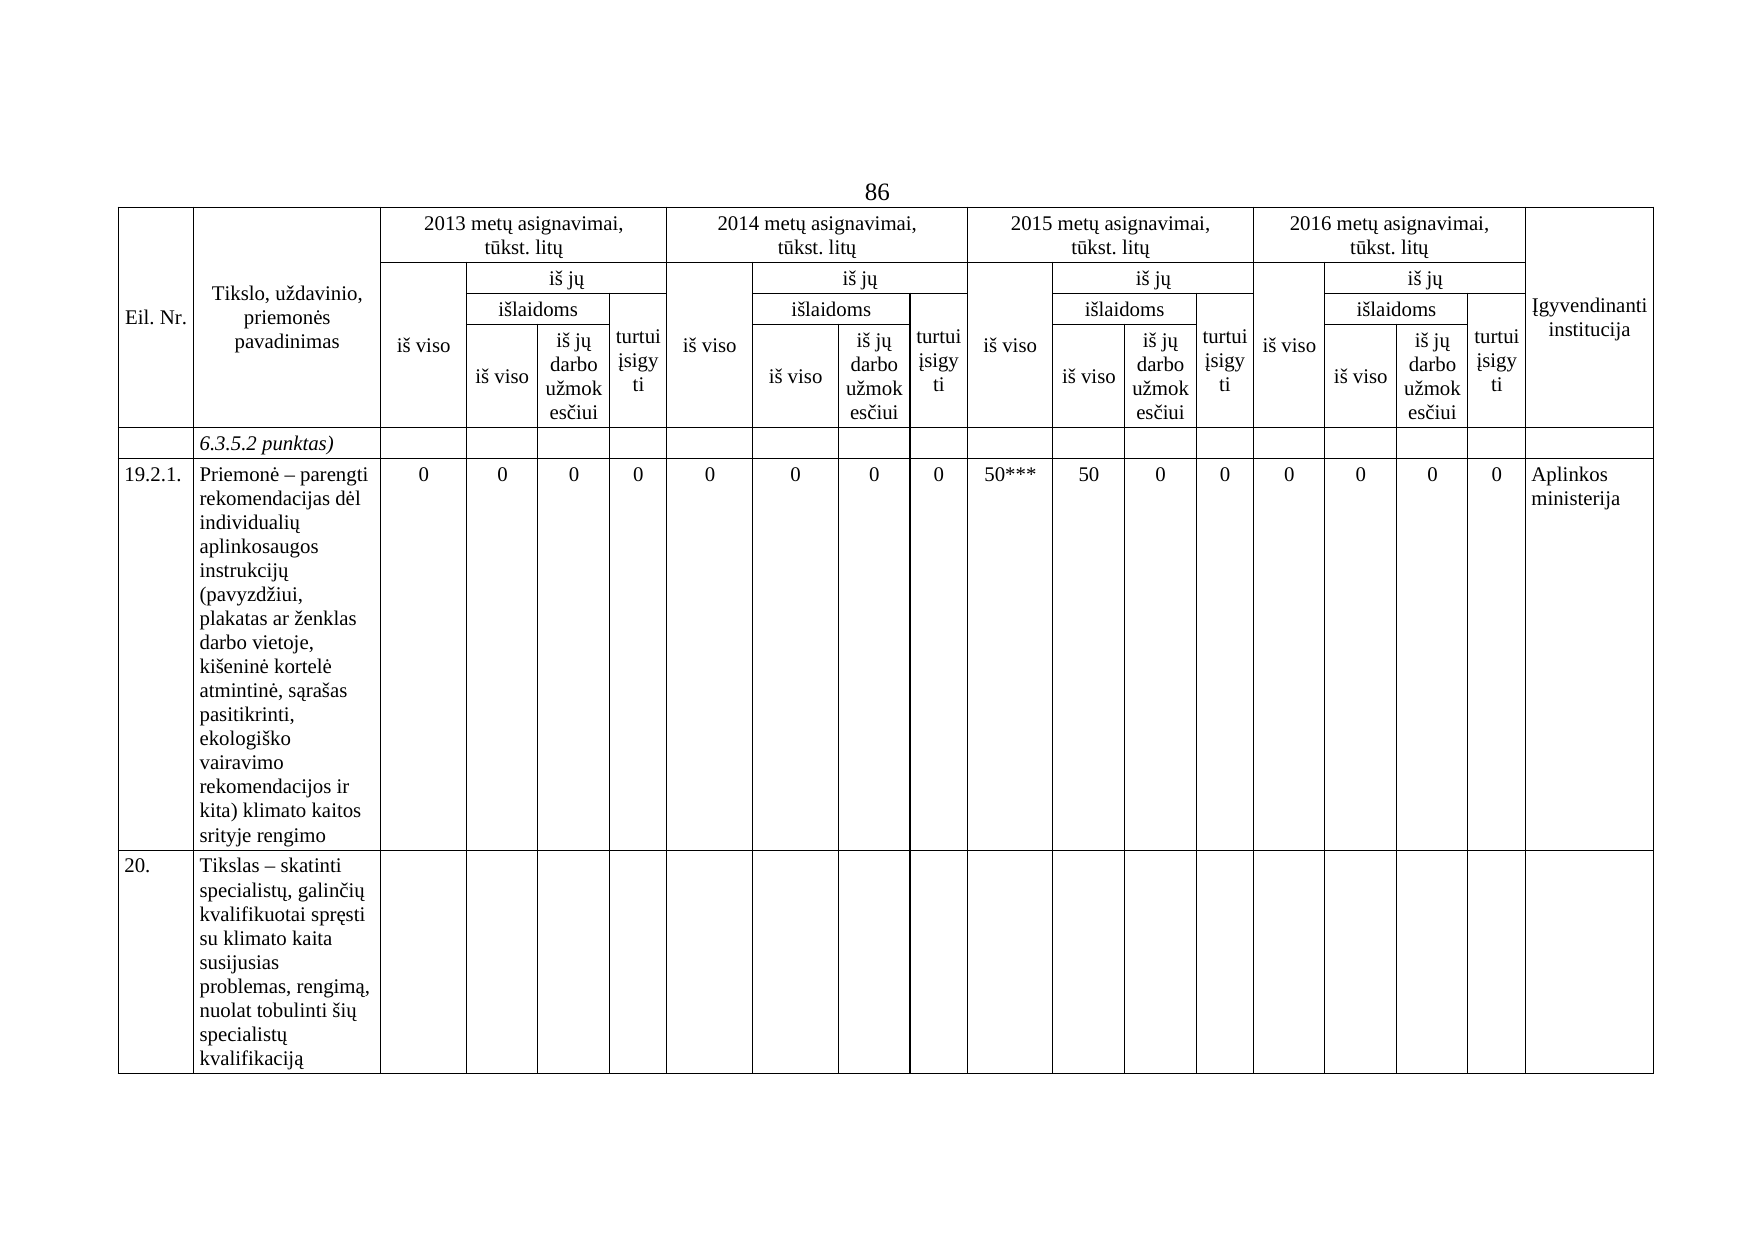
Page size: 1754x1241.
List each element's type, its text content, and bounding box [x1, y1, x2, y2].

table_cell iš viso [968, 263, 1052, 427]
table_cell 0 [1254, 459, 1324, 849]
table_cell iš jų [1053, 263, 1253, 293]
table_header 2014 metų asignavimai, tūkst. litų [667, 208, 967, 262]
table_cell [1053, 851, 1124, 1073]
table_cell [839, 851, 909, 1073]
table_cell Aplinkos ministerija [1526, 459, 1653, 849]
table_cell iš jų [467, 263, 666, 293]
table_cell 0 [1197, 459, 1253, 849]
table_cell iš viso [753, 325, 838, 427]
table_cell išlaidoms [1053, 294, 1196, 323]
table_cell [1468, 851, 1525, 1073]
table_cell [1397, 851, 1467, 1073]
table_cell [667, 851, 752, 1073]
table_cell iš viso [467, 325, 537, 427]
table_cell išlaidoms [467, 294, 609, 323]
table_cell 0 [911, 459, 967, 849]
table_cell 6.3.5.2 punktas) [194, 428, 380, 458]
table_cell [119, 428, 193, 458]
table_cell [1325, 428, 1396, 458]
table_cell iš jų darbo užmokesčiui [839, 325, 909, 427]
table_cell [1053, 428, 1124, 458]
table_cell turtui įsigyti [610, 294, 666, 427]
table_cell 0 [467, 459, 537, 849]
table_cell [1125, 851, 1196, 1073]
table_cell [911, 851, 967, 1073]
table_header 2015 metų asignavimai, tūkst. litų [968, 208, 1253, 262]
table_cell 50*** [968, 459, 1052, 849]
table_cell 19.2.1. [119, 459, 193, 849]
table_cell turtui įsigyti [911, 294, 967, 427]
table_header Eil. Nr. [119, 208, 193, 427]
table_cell 0 [1468, 459, 1525, 849]
table_cell [1397, 428, 1467, 458]
table_cell iš viso [1053, 325, 1124, 427]
table_header 2013 metų asignavimai, tūkst. litų [381, 208, 666, 262]
table_cell [610, 851, 666, 1073]
table_cell [968, 428, 1052, 458]
table_cell [538, 428, 609, 458]
table_cell [381, 851, 466, 1073]
table_cell iš jų darbo užmokesčiui [1397, 325, 1467, 427]
table_cell turtui įsigyti [1468, 294, 1525, 427]
table_cell 0 [538, 459, 609, 849]
table_cell 50 [1053, 459, 1124, 849]
table_cell [1468, 428, 1525, 458]
table_cell iš viso [381, 263, 466, 427]
table_cell [968, 851, 1052, 1073]
table_cell [1197, 428, 1253, 458]
table_cell [667, 428, 752, 458]
table_cell Priemonė – parengti rekomendacijas dėl individualių aplinkosaugos instrukcijų (pavyzdžiui, plakatas ar ženklas darbo vietoje, kišeninė kortelė atmintinė, sąrašas pasitikrinti, ekologiško vairavimo rekomendacijos ir kita) klimato kaitos srityje rengimo [194, 459, 380, 849]
table_cell iš viso [667, 263, 752, 427]
table_header 2016 metų asignavimai, tūkst. litų [1254, 208, 1525, 262]
table_header Įgyvendinanti institucija [1526, 208, 1653, 427]
table_cell iš jų darbo užmokesčiui [538, 325, 609, 427]
table_cell Tikslas – skatinti specialistų, galinčių kvalifikuotai spręsti su klimato kaita susijusias problemas, rengimą, nuolat tobulinti šių specialistų kvalifikaciją [194, 851, 380, 1073]
table_cell [1254, 428, 1324, 458]
table_cell iš jų [753, 263, 967, 293]
table_cell [1254, 851, 1324, 1073]
table_cell išlaidoms [1325, 294, 1467, 323]
table_cell 0 [753, 459, 838, 849]
table_header Tikslo, uždavinio, priemonės pavadinimas [194, 208, 380, 427]
table_cell [538, 851, 609, 1073]
table_cell iš viso [1254, 263, 1324, 427]
table_cell 0 [667, 459, 752, 849]
table_cell [1526, 428, 1653, 458]
table_cell 0 [1397, 459, 1467, 849]
table_cell [753, 851, 838, 1073]
table_cell [911, 428, 967, 458]
table_cell turtui įsigyti [1197, 294, 1253, 427]
table_cell [1125, 428, 1196, 458]
table_cell [1197, 851, 1253, 1073]
table_cell 0 [839, 459, 909, 849]
table_cell [1526, 851, 1653, 1073]
table_cell [753, 428, 838, 458]
table_cell [610, 428, 666, 458]
table_cell iš viso [1325, 325, 1396, 427]
table_cell [1325, 851, 1396, 1073]
table_cell [839, 428, 909, 458]
table_cell [381, 428, 466, 458]
table_cell 20. [119, 851, 193, 1073]
table_cell iš jų [1325, 263, 1525, 293]
table_cell išlaidoms [753, 294, 909, 323]
table_cell 0 [1325, 459, 1396, 849]
table_cell 0 [610, 459, 666, 849]
table_cell [467, 428, 537, 458]
table_cell 0 [1125, 459, 1196, 849]
table_cell 0 [381, 459, 466, 849]
table_cell [467, 851, 537, 1073]
table_cell iš jų darbo užmokesčiui [1125, 325, 1196, 427]
